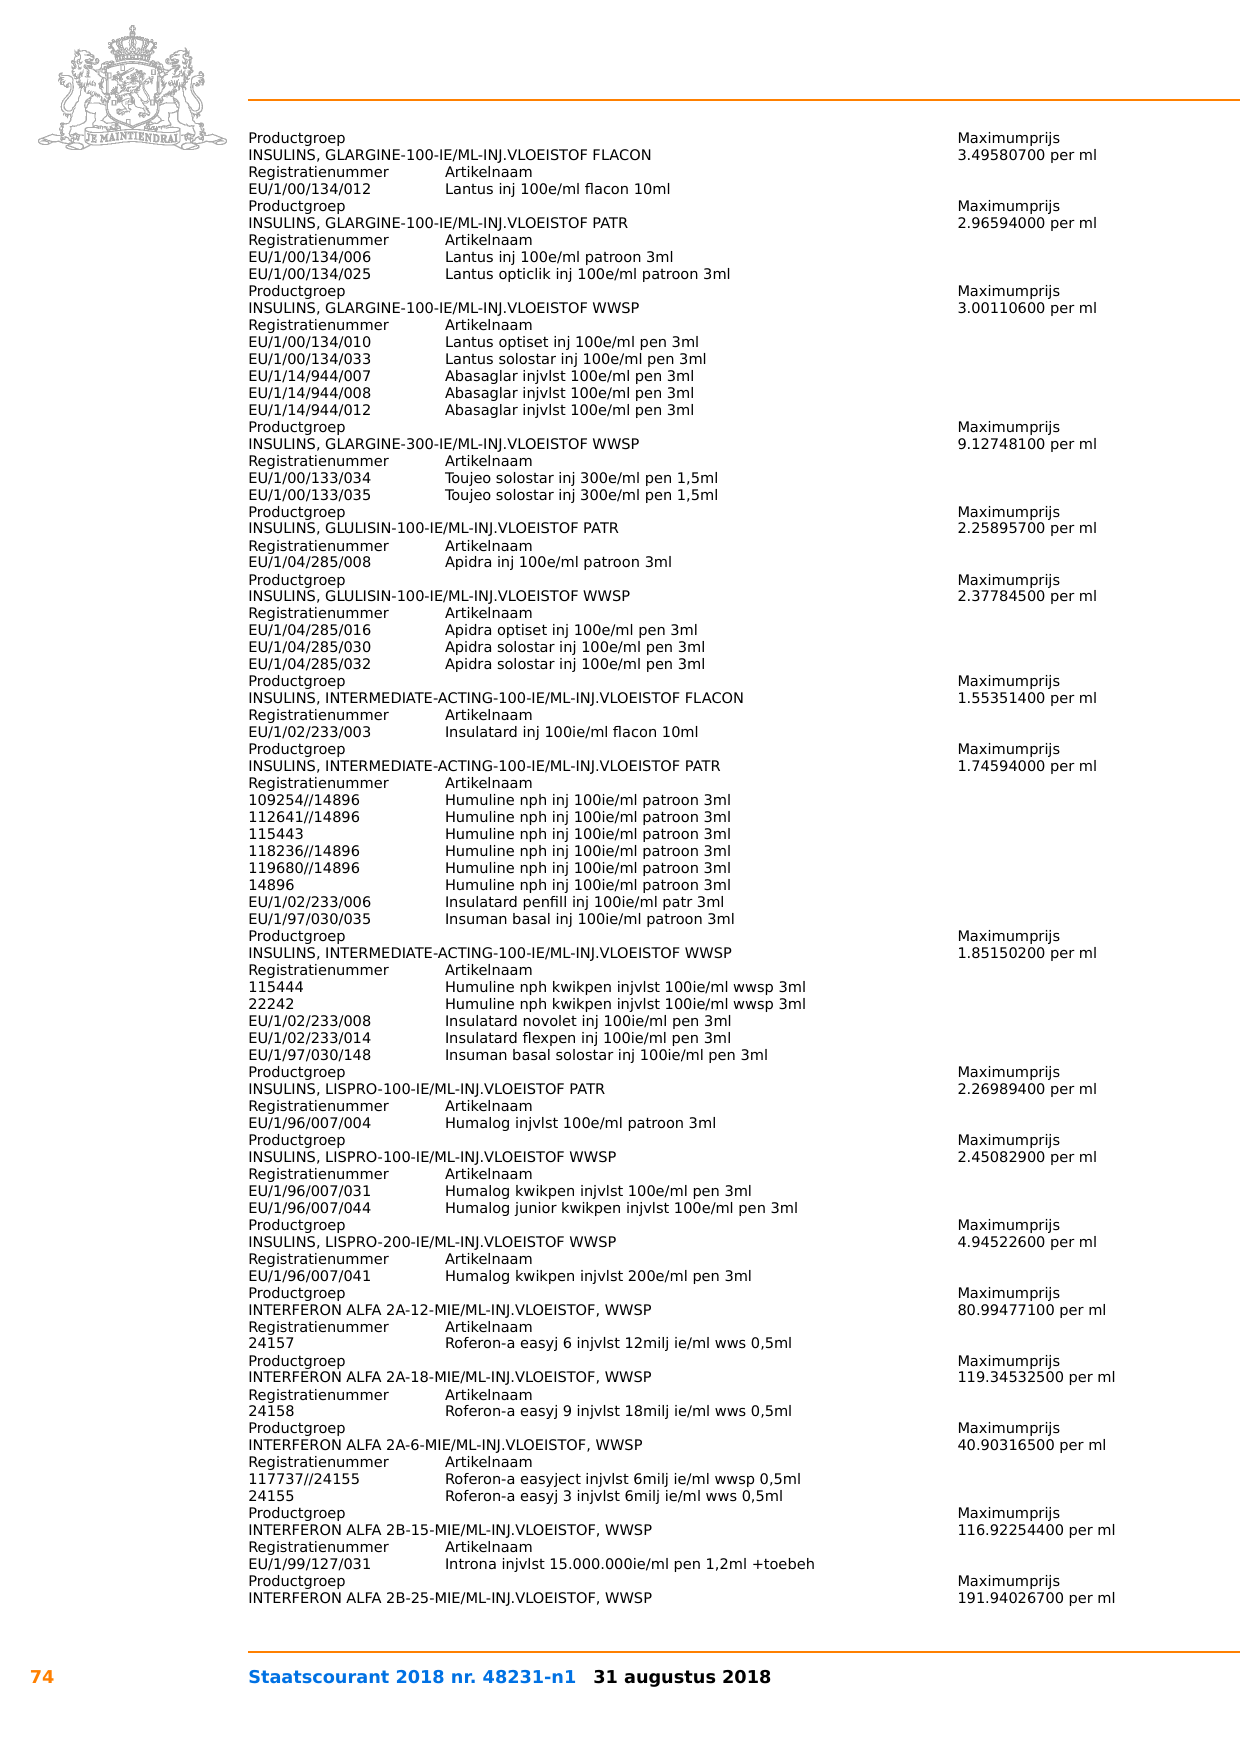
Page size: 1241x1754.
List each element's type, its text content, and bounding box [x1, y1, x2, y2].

table_cell [951, 470, 1163, 486]
table_cell Insulatard penfill inj 100ie/ml patr 3ml [439, 894, 951, 911]
table_cell Artikelnaam [439, 1386, 951, 1403]
table_cell Registratienummer [248, 962, 439, 979]
table_cell [951, 1047, 1163, 1064]
table_cell Humuline nph inj 100ie/ml patroon 3ml [439, 860, 951, 877]
table_cell [951, 1488, 1163, 1505]
table_cell Registratienummer [248, 707, 439, 724]
table_cell EU/1/00/134/012 [248, 181, 439, 198]
table_cell Registratienummer [248, 538, 439, 554]
table_cell Insuman basal inj 100ie/ml patroon 3ml [439, 911, 951, 928]
table_cell Productgroep [248, 1353, 439, 1369]
table_cell Maximumprijs [951, 1420, 1163, 1437]
picture [38, 25, 227, 150]
table_cell Artikelnaam [439, 962, 951, 979]
table_cell [951, 1471, 1163, 1488]
table_cell [951, 860, 1163, 877]
table_cell INSULINS, GLULISIN-100-IE/ML-INJ.VLOEISTOF WWSP [248, 588, 951, 605]
table_cell Maximumprijs [951, 1353, 1163, 1369]
table_cell Registratienummer [248, 1166, 439, 1183]
table_cell [951, 1251, 1163, 1267]
table_cell [439, 1353, 951, 1369]
table_cell [951, 486, 1163, 503]
table_cell [951, 181, 1163, 198]
table_cell [951, 1386, 1163, 1403]
table_cell Humuline nph inj 100ie/ml patroon 3ml [439, 877, 951, 894]
table_cell EU/1/02/233/003 [248, 724, 439, 741]
table_cell EU/1/04/285/008 [248, 554, 439, 571]
table_cell Artikelnaam [439, 538, 951, 554]
table_cell Productgroep [248, 1064, 439, 1081]
table_cell [951, 1335, 1163, 1352]
table_cell Artikelnaam [439, 453, 951, 469]
table_cell Artikelnaam [439, 1539, 951, 1556]
table_cell Lantus inj 100e/ml patroon 3ml [439, 249, 951, 266]
table_cell Maximumprijs [951, 571, 1163, 588]
table_cell INSULINS, INTERMEDIATE-ACTING-100-IE/ML-INJ.VLOEISTOF WWSP [248, 945, 951, 962]
table_cell [951, 232, 1163, 249]
table_cell Maximumprijs [951, 1285, 1163, 1301]
table_cell Artikelnaam [439, 707, 951, 724]
table_cell Registratienummer [248, 1251, 439, 1267]
table_cell INSULINS, GLULISIN-100-IE/ML-INJ.VLOEISTOF PATR [248, 520, 951, 537]
table_cell [951, 1030, 1163, 1047]
table_cell Registratienummer [248, 1539, 439, 1556]
table_cell [951, 164, 1163, 181]
table_cell Maximumprijs [951, 673, 1163, 690]
table_cell [951, 317, 1163, 334]
table_cell 191.94026700 per ml [951, 1590, 1163, 1607]
table_cell [439, 419, 951, 436]
table_cell Productgroep [248, 130, 439, 147]
table_cell Abasaglar injvlst 100e/ml pen 3ml [439, 402, 951, 418]
table_cell [439, 130, 951, 147]
table_cell Maximumprijs [951, 283, 1163, 300]
table_cell INSULINS, GLARGINE-300-IE/ML-INJ.VLOEISTOF WWSP [248, 436, 951, 452]
table_cell [439, 741, 951, 758]
table_cell INSULINS, LISPRO-100-IE/ML-INJ.VLOEISTOF PATR [248, 1081, 951, 1098]
table_cell 9.12748100 per ml [951, 436, 1163, 452]
table_cell 115444 [248, 979, 439, 996]
table_cell EU/1/04/285/032 [248, 656, 439, 673]
table_cell 116.92254400 per ml [951, 1522, 1163, 1539]
table_cell [439, 1573, 951, 1590]
table_cell [951, 809, 1163, 826]
table_cell INSULINS, LISPRO-200-IE/ML-INJ.VLOEISTOF WWSP [248, 1234, 951, 1251]
table_cell INSULINS, GLARGINE-100-IE/ML-INJ.VLOEISTOF FLACON [248, 147, 951, 164]
table_cell Productgroep [248, 1420, 439, 1437]
table_cell Artikelnaam [439, 605, 951, 622]
table_cell Productgroep [248, 504, 439, 520]
table_cell [951, 962, 1163, 979]
table_cell [951, 402, 1163, 418]
table_cell [439, 198, 951, 215]
table_cell EU/1/96/007/031 [248, 1183, 439, 1199]
table_cell INTERFERON ALFA 2A-6-MIE/ML-INJ.VLOEISTOF, WWSP [248, 1437, 951, 1454]
table_cell [951, 351, 1163, 368]
table_cell Productgroep [248, 673, 439, 690]
table_cell 109254//14896 [248, 792, 439, 809]
table_cell EU/1/00/133/034 [248, 470, 439, 486]
table_cell Abasaglar injvlst 100e/ml pen 3ml [439, 385, 951, 402]
table_cell INSULINS, GLARGINE-100-IE/ML-INJ.VLOEISTOF WWSP [248, 300, 951, 317]
table_cell 40.90316500 per ml [951, 1437, 1163, 1454]
table_cell [439, 1505, 951, 1522]
table_cell Roferon-a easyj 6 injvlst 12milj ie/ml wws 0,5ml [439, 1335, 951, 1352]
table_cell EU/1/02/233/006 [248, 894, 439, 911]
table_cell EU/1/14/944/007 [248, 368, 439, 384]
table_cell Registratienummer [248, 605, 439, 622]
table_cell [951, 266, 1163, 283]
table_cell [951, 707, 1163, 724]
table_cell Productgroep [248, 571, 439, 588]
table_cell 2.25895700 per ml [951, 520, 1163, 537]
table_cell Humuline nph inj 100ie/ml patroon 3ml [439, 809, 951, 826]
table_cell Maximumprijs [951, 130, 1163, 147]
table_cell INTERFERON ALFA 2B-15-MIE/ML-INJ.VLOEISTOF, WWSP [248, 1522, 951, 1539]
table_cell [951, 826, 1163, 843]
table_cell 4.94522600 per ml [951, 1234, 1163, 1251]
table_cell Lantus solostar inj 100e/ml pen 3ml [439, 351, 951, 368]
table_cell Humalog kwikpen injvlst 100e/ml pen 3ml [439, 1183, 951, 1199]
table_cell EU/1/00/133/035 [248, 486, 439, 503]
table_cell INTERFERON ALFA 2B-25-MIE/ML-INJ.VLOEISTOF, WWSP [248, 1590, 951, 1607]
table_cell 2.37784500 per ml [951, 588, 1163, 605]
table_cell Maximumprijs [951, 1573, 1163, 1590]
table_cell Productgroep [248, 1217, 439, 1233]
table_cell Apidra optiset inj 100e/ml pen 3ml [439, 622, 951, 639]
table_cell Maximumprijs [951, 741, 1163, 758]
table_cell [951, 249, 1163, 266]
table_cell 119680//14896 [248, 860, 439, 877]
table_cell 2.26989400 per ml [951, 1081, 1163, 1098]
table_cell Artikelnaam [439, 232, 951, 249]
table_cell Registratienummer [248, 232, 439, 249]
table_cell Artikelnaam [439, 164, 951, 181]
table_cell [951, 979, 1163, 996]
table_cell [439, 571, 951, 588]
table_cell 14896 [248, 877, 439, 894]
table_cell 3.49580700 per ml [951, 147, 1163, 164]
table_cell Roferon-a easyject injvlst 6milj ie/ml wwsp 0,5ml [439, 1471, 951, 1488]
table_cell [951, 1013, 1163, 1030]
table_cell 1.85150200 per ml [951, 945, 1163, 962]
table_cell Apidra solostar inj 100e/ml pen 3ml [439, 639, 951, 656]
table_cell Registratienummer [248, 1386, 439, 1403]
table_cell 80.99477100 per ml [951, 1301, 1163, 1318]
table_cell Introna injvlst 15.000.000ie/ml pen 1,2ml +toebeh [439, 1556, 951, 1573]
table_cell EU/1/00/134/033 [248, 351, 439, 368]
table_cell Maximumprijs [951, 419, 1163, 436]
table_cell 2.45082900 per ml [951, 1149, 1163, 1166]
table_cell [951, 453, 1163, 469]
table_cell EU/1/04/285/030 [248, 639, 439, 656]
table_cell Humalog kwikpen injvlst 200e/ml pen 3ml [439, 1268, 951, 1284]
table_cell 24155 [248, 1488, 439, 1505]
table_cell [951, 554, 1163, 571]
table_cell Roferon-a easyj 9 injvlst 18milj ie/ml wws 0,5ml [439, 1403, 951, 1420]
table_cell [951, 1183, 1163, 1199]
table_cell [951, 996, 1163, 1013]
table_cell EU/1/00/134/025 [248, 266, 439, 283]
table_cell 115443 [248, 826, 439, 843]
table_cell Productgroep [248, 928, 439, 945]
table_cell 118236//14896 [248, 843, 439, 860]
table_cell 1.55351400 per ml [951, 690, 1163, 707]
table_cell [439, 1217, 951, 1233]
table_cell EU/1/00/134/010 [248, 334, 439, 351]
table_cell [439, 1132, 951, 1149]
table_cell [439, 1064, 951, 1081]
table_cell Abasaglar injvlst 100e/ml pen 3ml [439, 368, 951, 384]
table_cell EU/1/97/030/035 [248, 911, 439, 928]
table_cell [951, 1539, 1163, 1556]
table_cell Maximumprijs [951, 504, 1163, 520]
table_cell Productgroep [248, 198, 439, 215]
table_cell [951, 656, 1163, 673]
table_cell [951, 877, 1163, 894]
table_cell Artikelnaam [439, 1454, 951, 1471]
table_cell Humalog junior kwikpen injvlst 100e/ml pen 3ml [439, 1200, 951, 1217]
table_cell [439, 928, 951, 945]
table_cell 3.00110600 per ml [951, 300, 1163, 317]
table_cell Productgroep [248, 1285, 439, 1301]
table_cell Humuline nph kwikpen injvlst 100ie/ml wwsp 3ml [439, 979, 951, 996]
table_cell Humuline nph inj 100ie/ml patroon 3ml [439, 843, 951, 860]
table_cell Registratienummer [248, 317, 439, 334]
table_cell Apidra solostar inj 100e/ml pen 3ml [439, 656, 951, 673]
table_cell [951, 385, 1163, 402]
table_cell INSULINS, LISPRO-100-IE/ML-INJ.VLOEISTOF WWSP [248, 1149, 951, 1166]
table_cell Maximumprijs [951, 1505, 1163, 1522]
table_cell EU/1/97/030/148 [248, 1047, 439, 1064]
table_cell [951, 1268, 1163, 1284]
table_cell [951, 843, 1163, 860]
table_cell [951, 911, 1163, 928]
table_cell Insulatard inj 100ie/ml flacon 10ml [439, 724, 951, 741]
table_cell Humalog injvlst 100e/ml patroon 3ml [439, 1115, 951, 1132]
table_cell 22242 [248, 996, 439, 1013]
table_cell EU/1/04/285/016 [248, 622, 439, 639]
table_cell [951, 538, 1163, 554]
table_cell [951, 1403, 1163, 1420]
table_cell EU/1/02/233/014 [248, 1030, 439, 1047]
table_cell 117737//24155 [248, 1471, 439, 1488]
table_cell [951, 1166, 1163, 1183]
table_cell [439, 504, 951, 520]
table_cell 119.34532500 per ml [951, 1369, 1163, 1386]
table_cell Registratienummer [248, 1319, 439, 1335]
table_cell Productgroep [248, 1505, 439, 1522]
table_cell Productgroep [248, 419, 439, 436]
table_cell 2.96594000 per ml [951, 215, 1163, 232]
table_cell Roferon-a easyj 3 injvlst 6milj ie/ml wws 0,5ml [439, 1488, 951, 1505]
table_cell Maximumprijs [951, 928, 1163, 945]
table_cell EU/1/14/944/008 [248, 385, 439, 402]
table_cell [951, 368, 1163, 384]
table_cell Maximumprijs [951, 1064, 1163, 1081]
table_cell [951, 1556, 1163, 1573]
table_cell Registratienummer [248, 164, 439, 181]
table_cell Productgroep [248, 1573, 439, 1590]
table_cell EU/1/96/007/044 [248, 1200, 439, 1217]
table_cell Apidra inj 100e/ml patroon 3ml [439, 554, 951, 571]
table_cell Lantus opticlik inj 100e/ml patroon 3ml [439, 266, 951, 283]
table_cell Humuline nph inj 100ie/ml patroon 3ml [439, 792, 951, 809]
table_cell [951, 1115, 1163, 1132]
table_cell EU/1/96/007/041 [248, 1268, 439, 1284]
table_cell 112641//14896 [248, 809, 439, 826]
table_cell 1.74594000 per ml [951, 758, 1163, 775]
table_cell INSULINS, INTERMEDIATE-ACTING-100-IE/ML-INJ.VLOEISTOF PATR [248, 758, 951, 775]
table_cell EU/1/14/944/012 [248, 402, 439, 418]
table_cell Artikelnaam [439, 317, 951, 334]
table_cell Lantus inj 100e/ml flacon 10ml [439, 181, 951, 198]
table_cell Maximumprijs [951, 1217, 1163, 1233]
table_cell Artikelnaam [439, 1319, 951, 1335]
table_cell [951, 1319, 1163, 1335]
table_cell EU/1/96/007/004 [248, 1115, 439, 1132]
table_cell [951, 605, 1163, 622]
table_cell Productgroep [248, 283, 439, 300]
table_cell Registratienummer [248, 1098, 439, 1115]
table_cell EU/1/99/127/031 [248, 1556, 439, 1573]
table_cell Humuline nph kwikpen injvlst 100ie/ml wwsp 3ml [439, 996, 951, 1013]
table_cell INTERFERON ALFA 2A-18-MIE/ML-INJ.VLOEISTOF, WWSP [248, 1369, 951, 1386]
table_cell Maximumprijs [951, 198, 1163, 215]
table_cell 24157 [248, 1335, 439, 1352]
table_cell [951, 894, 1163, 911]
table_cell Insuman basal solostar inj 100ie/ml pen 3ml [439, 1047, 951, 1064]
table_cell Insulatard flexpen inj 100ie/ml pen 3ml [439, 1030, 951, 1047]
table_cell INSULINS, INTERMEDIATE-ACTING-100-IE/ML-INJ.VLOEISTOF FLACON [248, 690, 951, 707]
table_cell Toujeo solostar inj 300e/ml pen 1,5ml [439, 470, 951, 486]
table_cell Registratienummer [248, 453, 439, 469]
table_cell [951, 775, 1163, 792]
table_cell [951, 622, 1163, 639]
table_cell INTERFERON ALFA 2A-12-MIE/ML-INJ.VLOEISTOF, WWSP [248, 1301, 951, 1318]
table_cell Registratienummer [248, 775, 439, 792]
table_cell EU/1/00/134/006 [248, 249, 439, 266]
table_cell Artikelnaam [439, 1166, 951, 1183]
table_cell Humuline nph inj 100ie/ml patroon 3ml [439, 826, 951, 843]
table_cell Maximumprijs [951, 1132, 1163, 1149]
table_cell [951, 1098, 1163, 1115]
table_cell [951, 792, 1163, 809]
table_cell Artikelnaam [439, 1098, 951, 1115]
table_cell INSULINS, GLARGINE-100-IE/ML-INJ.VLOEISTOF PATR [248, 215, 951, 232]
table_cell 24158 [248, 1403, 439, 1420]
table_cell [439, 1420, 951, 1437]
table_cell Productgroep [248, 1132, 439, 1149]
table_cell Productgroep [248, 741, 439, 758]
table_cell Lantus optiset inj 100e/ml pen 3ml [439, 334, 951, 351]
table_cell [439, 1285, 951, 1301]
table_cell EU/1/02/233/008 [248, 1013, 439, 1030]
table_cell Artikelnaam [439, 1251, 951, 1267]
table_cell [439, 673, 951, 690]
table_cell [951, 639, 1163, 656]
table_cell [951, 334, 1163, 351]
table_cell Insulatard novolet inj 100ie/ml pen 3ml [439, 1013, 951, 1030]
table_cell Registratienummer [248, 1454, 439, 1471]
table_cell [951, 724, 1163, 741]
table_cell [951, 1200, 1163, 1217]
table_cell Toujeo solostar inj 300e/ml pen 1,5ml [439, 486, 951, 503]
table_cell [439, 283, 951, 300]
table_cell Artikelnaam [439, 775, 951, 792]
table_cell [951, 1454, 1163, 1471]
